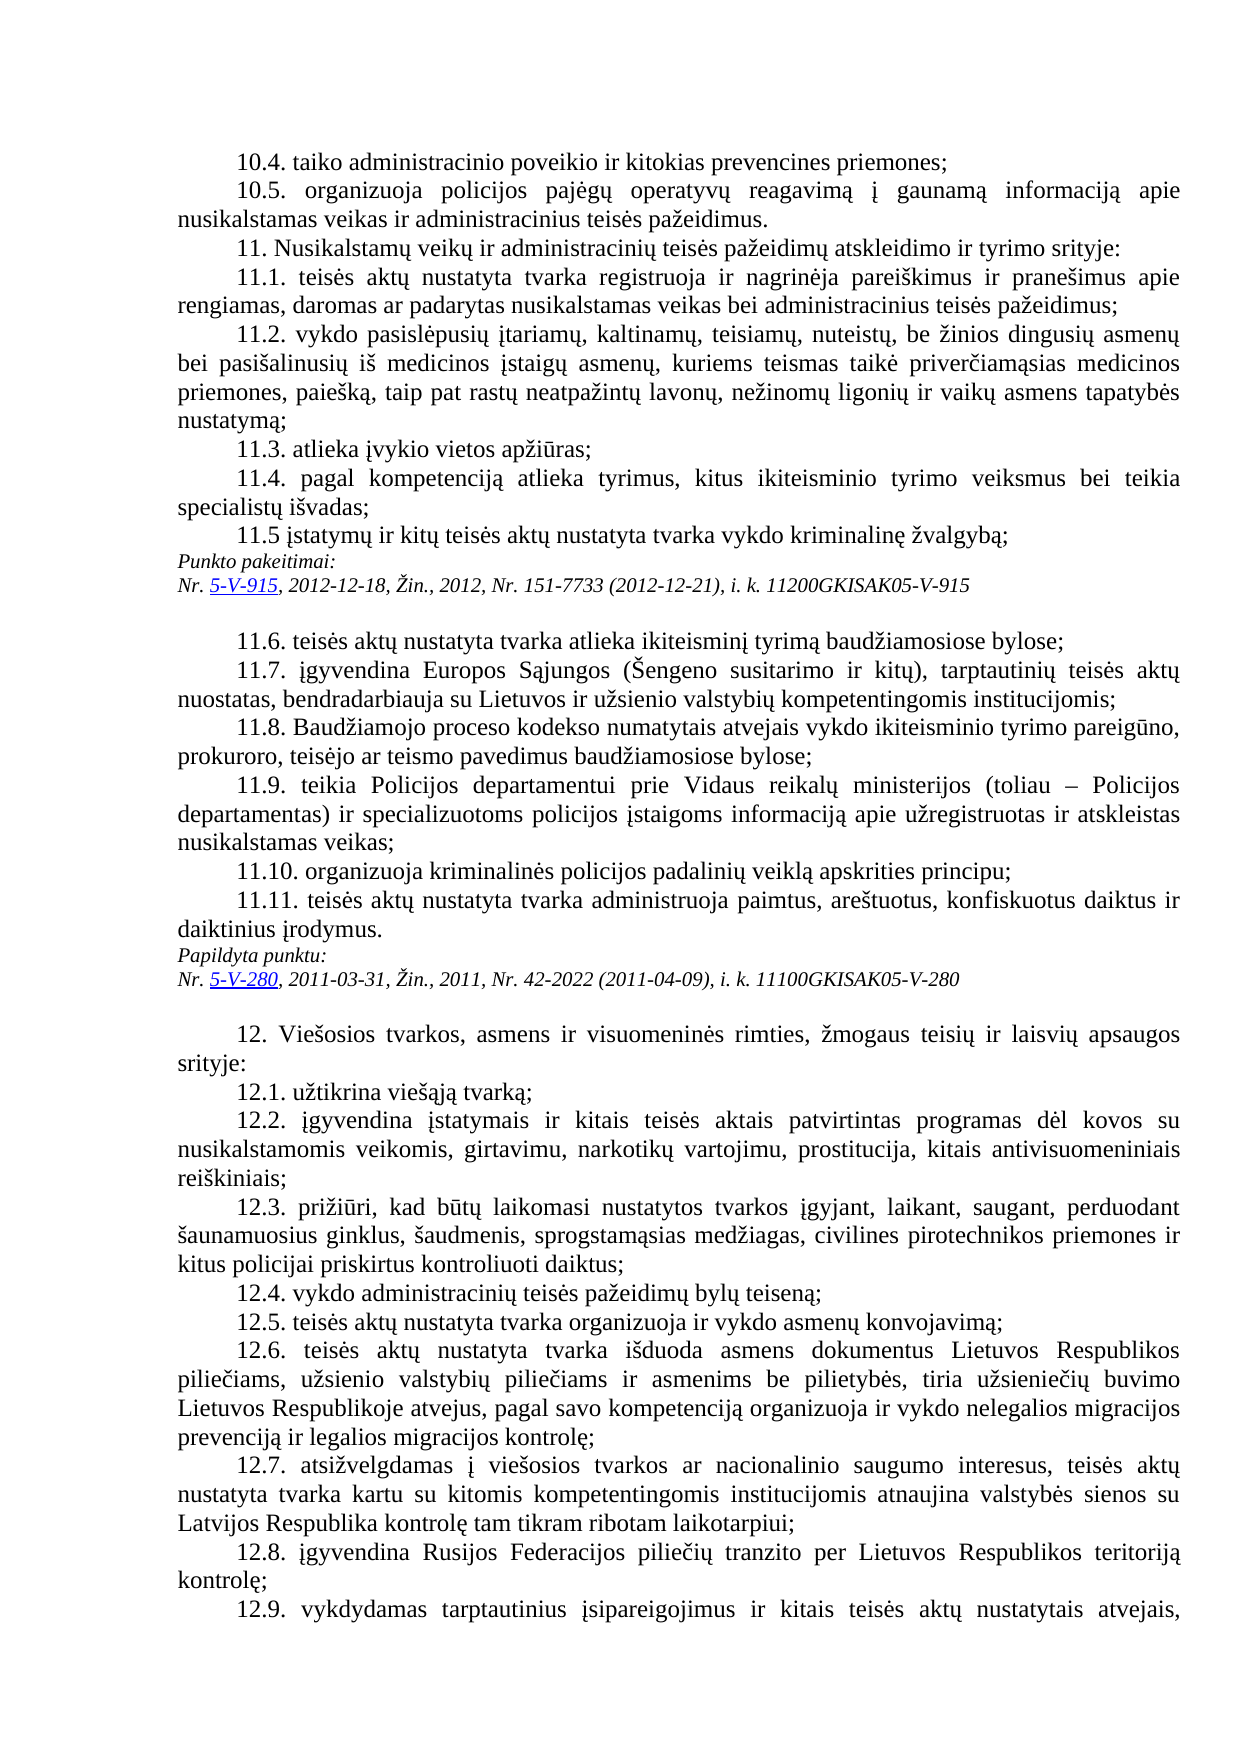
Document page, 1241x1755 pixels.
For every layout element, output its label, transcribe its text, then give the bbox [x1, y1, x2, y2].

text 12.2. įgyvendina įstatymais ir kitais teisės aktais patvirtintas programas dėl kovos su nusikalstamomis veikomis, girtavimu, narkotikų vartojimu, prostitucija, kitais antivisuomeniniais reiškiniais; [177, 1106, 1181, 1192]
text 12.7. atsižvelgdamas į viešosios tvarkos ar nacionalinio saugumo interesus, teisės aktų nustatyta tvarka kartu su kitomis kompetentingomis institucijomis atnaujina valstybės sienos su Latvijos Respublika kontrolę tam tikram ribotam laikotarpiui; [177, 1451, 1181, 1537]
text 12.1. užtikrina viešąją tvarką; [177, 1077, 1181, 1106]
text 10.4. taiko administracinio poveikio ir kitokias prevencines priemones; [177, 147, 1181, 176]
text 12.8. įgyvendina Rusijos Federacijos piliečių tranzito per Lietuvos Respublikos teritoriją kontrolę; [177, 1537, 1181, 1594]
text 12.4. vykdo administracinių teisės pažeidimų bylų teiseną; [177, 1278, 1181, 1307]
text 12.5. teisės aktų nustatyta tvarka organizuoja ir vykdo asmenų konvojavimą; [177, 1307, 1181, 1336]
text 11.7. įgyvendina Europos Sąjungos (Šengeno susitarimo ir kitų), tarptautinių teisės aktų nuostatas, bendradarbiauja su Lietuvos ir užsienio valstybių kompetentingomis institucijomis; [177, 655, 1181, 712]
text 11.3. atlieka įvykio vietos apžiūras; [177, 434, 1181, 463]
text Nr. 5-V-915, 2012-12-18, Žin., 2012, Nr. 151-7733 (2012-12-21), i. k. 11200GKISAK05-V-915 [177, 573, 1181, 597]
text 11.9. teikia Policijos departamentui prie Vidaus reikalų ministerijos (toliau – Policijos departamentas) ir specializuotoms policijos įstaigoms informaciją apie užregistruotas ir atskleistas nusikalstamas veikas; [177, 770, 1181, 856]
text 12.3. prižiūri, kad būtų laikomasi nustatytos tvarkos įgyjant, laikant, saugant, perduodant šaunamuosius ginklus, šaudmenis, sprogstamąsias medžiagas, civilines pirotechnikos priemones ir kitus policijai priskirtus kontroliuoti daiktus; [177, 1192, 1181, 1278]
text 11.6. teisės aktų nustatyta tvarka atlieka ikiteisminį tyrimą baudžiamosiose bylose; [177, 626, 1181, 655]
text 12.9. vykdydamas tarptautinius įsipareigojimus ir kitais teisės aktų nustatytais atvejais, [177, 1594, 1181, 1623]
text 11.8. Baudžiamojo proceso kodekso numatytais atvejais vykdo ikiteisminio tyrimo pareigūno, prokuroro, teisėjo ar teismo pavedimus baudžiamosiose bylose; [177, 712, 1181, 770]
text Nr. 5-V-280, 2011-03-31, Žin., 2011, Nr. 42-2022 (2011-04-09), i. k. 11100GKISAK05-V-280 [177, 967, 1181, 991]
text 10.5. organizuoja policijos pajėgų operatyvų reagavimą į gaunamą informaciją apie nusikalstamas veikas ir administracinius teisės pažeidimus. [177, 176, 1181, 233]
text Papildyta punktu: [177, 942, 1181, 967]
text 12. Viešosios tvarkos, asmens ir visuomeninės rimties, žmogaus teisių ir laisvių apsaugos srityje: [177, 1019, 1181, 1077]
text Punkto pakeitimai: [177, 549, 1181, 573]
text 11.10. organizuoja kriminalinės policijos padalinių veiklą apskrities principu; [177, 856, 1181, 885]
text 11.4. pagal kompetenciją atlieka tyrimus, kitus ikiteisminio tyrimo veiksmus bei teikia specialistų išvadas; [177, 463, 1181, 521]
text 11.1. teisės aktų nustatyta tvarka registruoja ir nagrinėja pareiškimus ir pranešimus apie rengiamas, daromas ar padarytas nusikalstamas veikas bei administracinius teisės pažeidimus; [177, 262, 1181, 319]
text 11.11. teisės aktų nustatyta tvarka administruoja paimtus, areštuotus, konfiskuotus daiktus ir daiktinius įrodymus. [177, 885, 1181, 942]
text 11. Nusikalstamų veikų ir administracinių teisės pažeidimų atskleidimo ir tyrimo srityje: [177, 233, 1181, 262]
text 11.5 įstatymų ir kitų teisės aktų nustatyta tvarka vykdo kriminalinę žvalgybą; [177, 521, 1181, 549]
text 12.6. teisės aktų nustatyta tvarka išduoda asmens dokumentus Lietuvos Respublikos piliečiams, užsienio valstybių piliečiams ir asmenims be pilietybės, tiria užsieniečių buvimo Lietuvos Respublikoje atvejus, pagal savo kompetenciją organizuoja ir vykdo nelegalios migracijos prevenciją ir legalios migracijos kontrolę; [177, 1336, 1181, 1451]
text 11.2. vykdo pasislėpusių įtariamų, kaltinamų, teisiamų, nuteistų, be žinios dingusių asmenų bei pasišalinusių iš medicinos įstaigų asmenų, kuriems teismas taikė priverčiamąsias medicinos priemones, paiešką, taip pat rastų neatpažintų lavonų, nežinomų ligonių ir vaikų asmens tapatybės nustatymą; [177, 319, 1181, 434]
